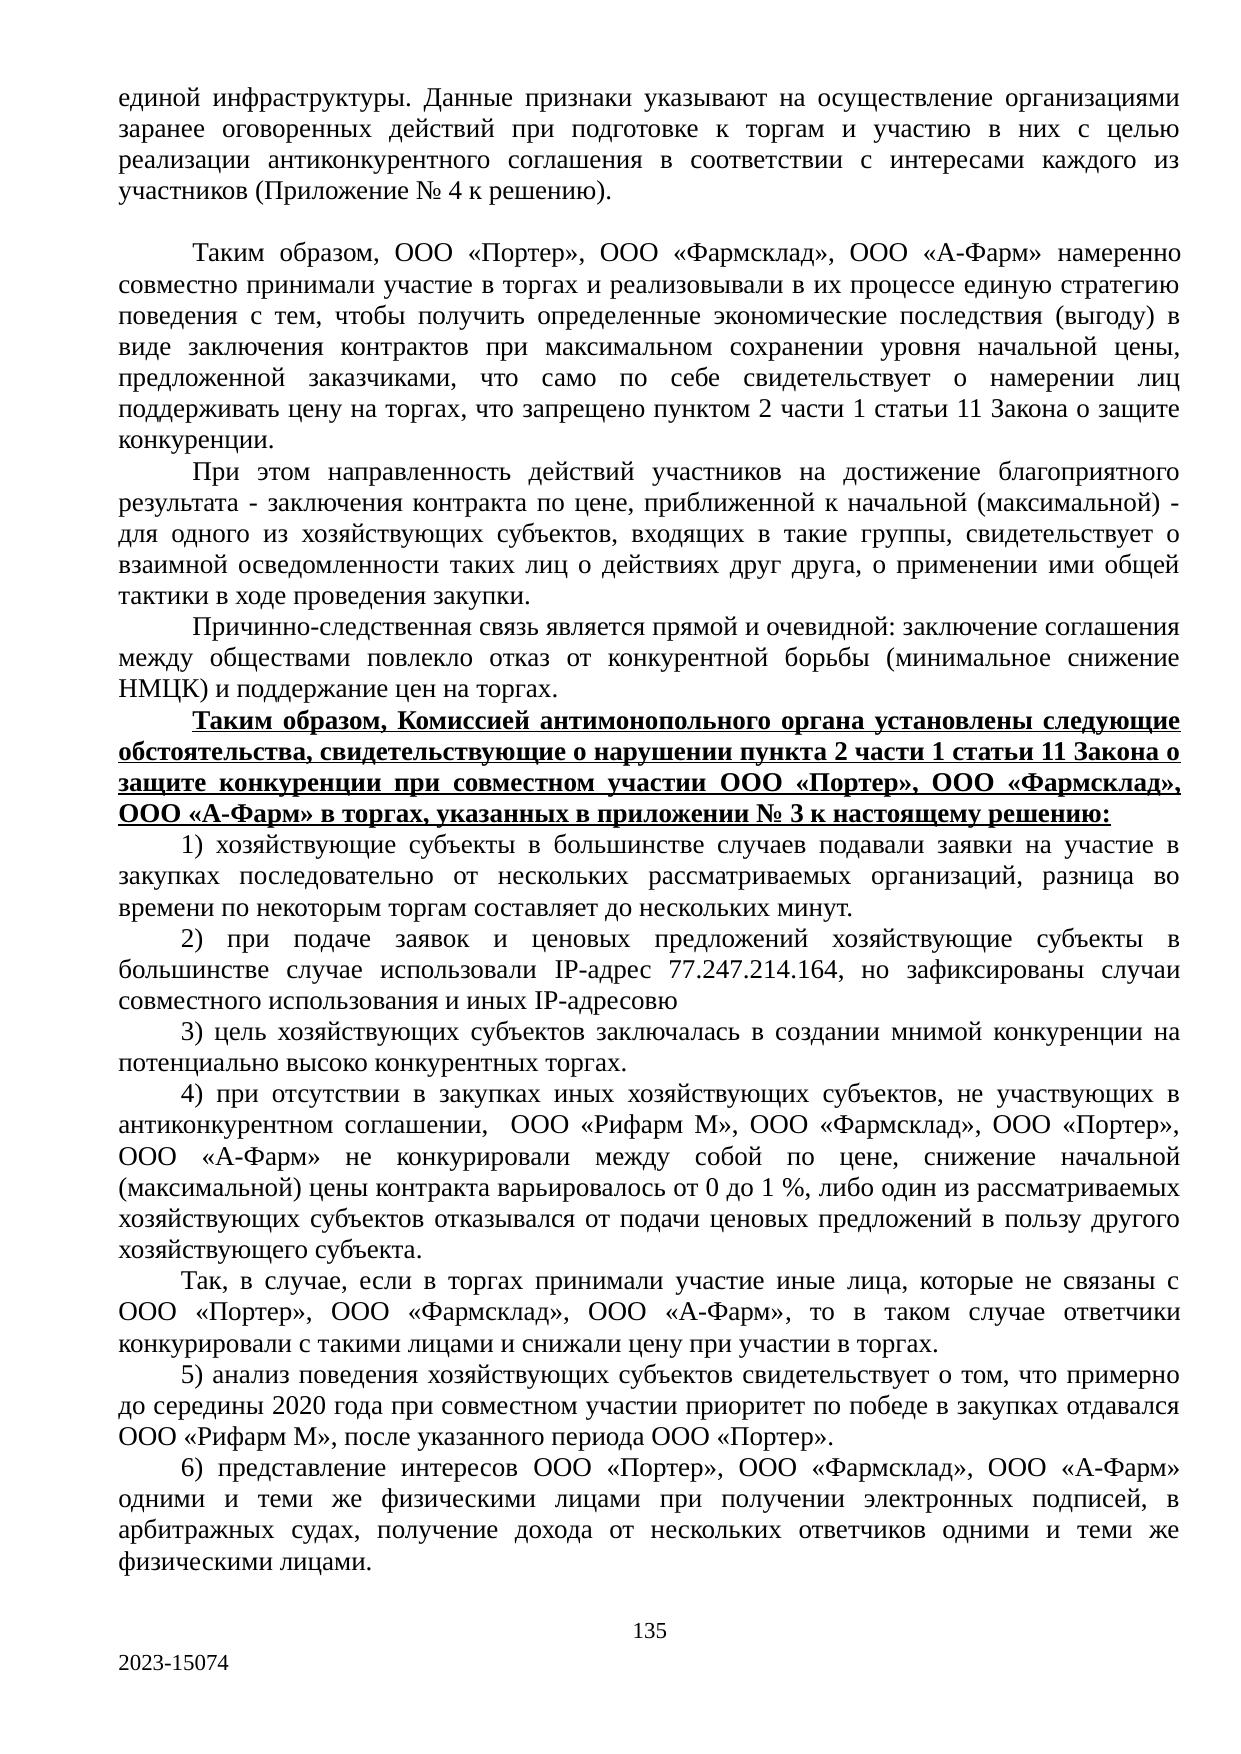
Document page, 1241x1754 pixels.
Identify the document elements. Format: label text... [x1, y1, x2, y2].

text единой инфраструктуры. Данные признаки указывают на осуществление организациями заранее оговоренных действий при подготовке к торгам и участию в них с целью реализации антиконкурентного соглашения в соответствии с интересами каждого из участников (Приложение № 4 к решению). [118, 81, 1181, 205]
text Таким образом, Комиссией антимонопольного органа установлены следующие обстоятельства, свидетельствующие о нарушении пункта 2 части 1 статьи 11 Закона о [118, 704, 1181, 762]
text 1) хозяйствующие субъекты в большинстве случаев подавали заявки на участие в закупках последовательно от нескольких рассматриваемых организаций, разница во времени по некоторым торгам составляет до нескольких минут. [118, 828, 1181, 922]
text 2) при подаче заявок и ценовых предложений хозяйствующие субъекты в большинстве случае использовали IP-адрес 77.247.214.164, но зафиксированы случаи совместного использования и иных IP-адресовю [118, 922, 1181, 1015]
text Таким образом, ООО «Портер», ООО «Фармсклад», ООО «А-Фарм» намеренно совместно принимали участие в торгах и реализовывали в их процессе единую стратегию поведения с тем, чтобы получить определенные экономические последствия (выгоду) в виде заключения контрактов при максимальном сохранении уровня начальной цены, предложенной заказчиками, что само по себе свидетельствует о намерении лиц поддерживать цену на торгах, что запрещено пунктом 2 части 1 статьи 11 Закона о защите конкуренции. [118, 237, 1181, 454]
text 6) представление интересов ООО «Портер», ООО «Фармсклад», ООО «А-Фарм» одними и теми же физическими лицами при получении электронных подписей, в арбитражных судах, получение дохода от нескольких ответчиков одними и теми же физическими лицами. [118, 1451, 1181, 1576]
text Причинно-следственная связь является прямой и очевидной: заключение соглашения между обществами повлекло отказ от конкурентной борьбы (минимальное снижение НМЦК) и поддержание цен на торгах. [118, 610, 1181, 704]
text Так, в случае, если в торгах принимали участие иные лица, которые не связаны с ООО «Портер», ООО «Фармсклад», ООО «А-Фарм», то в таком случае ответчики конкурировали с такими лицами и снижали цену при участии в торгах. [118, 1264, 1181, 1358]
text ООО «А-Фарм» в торгах, указанных в приложении № 3 к настоящему решению: [118, 795, 1181, 828]
text 3) цель хозяйствующих субъектов заключалась в создании мнимой конкуренции на потенциально высоко конкурентных торгах. [118, 1015, 1181, 1077]
text 4) при отсутствии в закупках иных хозяйствующих субъектов, не участвующих в антиконкурентном соглашении, ООО «Рифарм М», ООО «Фармсклад», ООО «Портер», ООО «А-Фарм» не конкурировали между собой по цене, снижение начальной (максимальной) цены контракта варьировалось от 0 до 1 %, либо один из рассматриваемых хозяйствующих субъектов отказывался от подачи ценовых предложений в пользу другого хозяйствующего субъекта. [118, 1077, 1181, 1264]
text защите конкуренции при совместном участии ООО «Портер», ООО «Фармсклад», [118, 763, 1181, 793]
text 5) анализ поведения хозяйствующих субъектов свидетельствует о том, что примерно до середины 2020 года при совместном участии приоритет по победе в закупках отдавался ООО «Рифарм М», после указанного периода ООО «Портер». [118, 1358, 1181, 1451]
text При этом направленность действий участников на достижение благоприятного результата - заключения контракта по цене, приближенной к начальной (максимальной) - для одного из хозяйствующих субъектов, входящих в такие группы, свидетельствует о взаимной осведомленности таких лиц о действиях друг друга, о применении ими общей тактики в ходе проведения закупки. [118, 454, 1181, 610]
